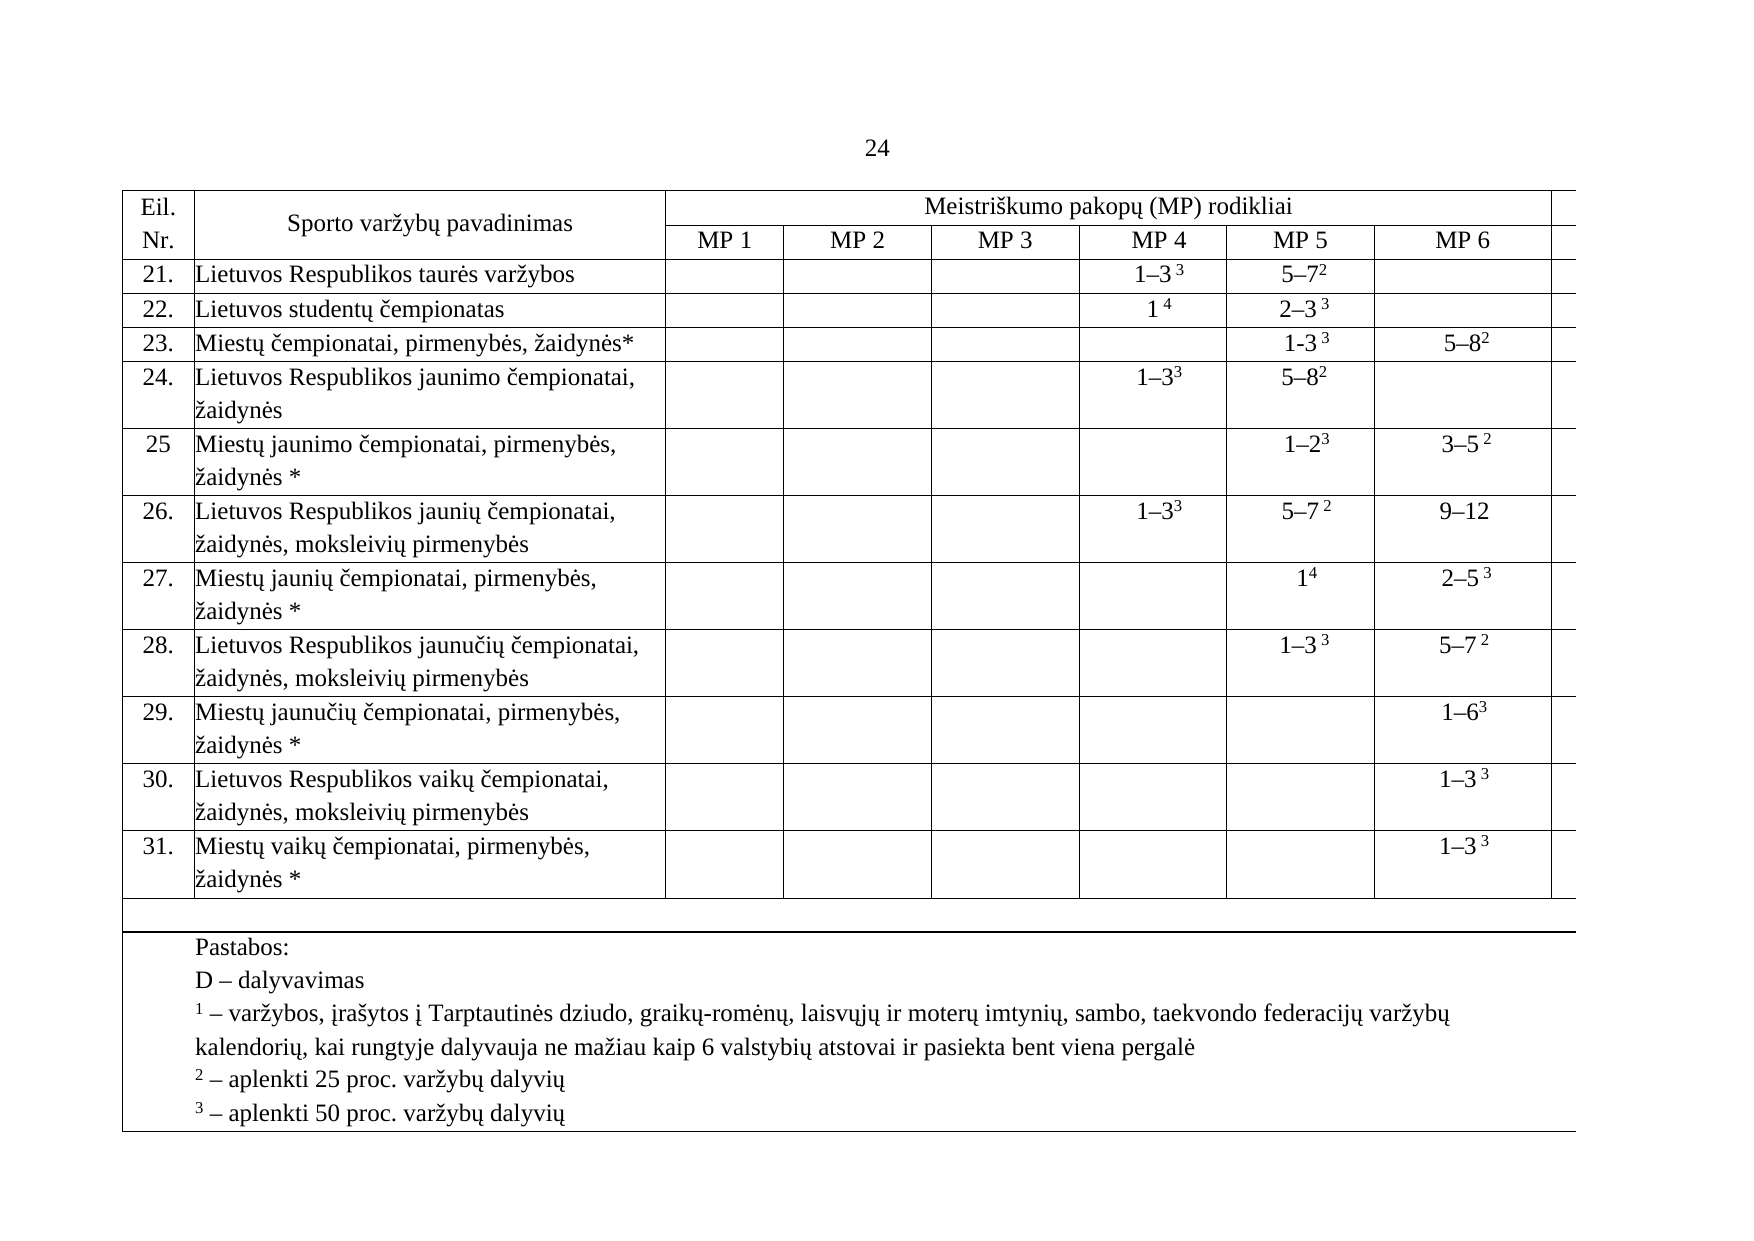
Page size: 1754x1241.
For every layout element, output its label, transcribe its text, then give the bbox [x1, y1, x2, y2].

table_cell [1572, 630, 1576, 696]
table_cell [1552, 697, 1572, 763]
table_cell [1572, 831, 1576, 897]
table_cell [1572, 362, 1576, 428]
table_cell [1552, 226, 1572, 258]
table_cell [784, 563, 931, 629]
table_cell [784, 831, 931, 897]
table_cell [932, 496, 1079, 562]
table_cell [1080, 831, 1226, 897]
table_cell [784, 496, 931, 562]
table_cell [932, 294, 1079, 327]
table_cell [1572, 226, 1576, 258]
table_cell MP 6 [1375, 226, 1551, 258]
table_cell [784, 362, 931, 428]
table_cell [1080, 429, 1226, 495]
table_cell 5–7 2 [1227, 496, 1374, 562]
table_cell [932, 362, 1079, 428]
table_cell [666, 496, 783, 562]
table_cell Lietuvos studentų čempionatas [195, 294, 665, 327]
table_cell [932, 630, 1079, 696]
table_cell MP 2 [784, 226, 931, 258]
table_cell [123, 899, 194, 931]
table_cell 14 [1227, 563, 1374, 629]
table_cell 29. [123, 697, 194, 763]
table_cell [932, 697, 1079, 763]
table_cell [932, 260, 1079, 293]
table_cell [1080, 328, 1226, 361]
table_cell Pastabos: D – dalyvavimas 1 – varžybos, įrašytos į Tarptautinės dziudo, graikų-romėnų, laisvųjų ir moterų imtynių, sambo, taekvondo federacijų varžybų kalendorių, kai rungtyje dalyvauja ne mažiau kaip 6 valstybių atstovai ir pasiekta bent viena pergalė 2 – aplenkti 25 proc. varžybų dalyvių 3 – aplenkti 50 proc. varžybų dalyvių [194, 933, 1572, 1131]
table_cell 1–3 3 [1375, 831, 1551, 897]
table_cell [932, 831, 1079, 897]
table_cell 1–33 [1080, 362, 1226, 428]
table_cell [1227, 764, 1374, 830]
table_cell 3–5 2 [1375, 429, 1551, 495]
table_cell [784, 630, 931, 696]
table_cell [1080, 563, 1226, 629]
table_cell [1552, 831, 1572, 897]
table_cell [1572, 899, 1576, 931]
table_cell [666, 630, 783, 696]
table_cell [784, 429, 931, 495]
table_cell [1572, 764, 1576, 830]
table_cell 5–7 2 [1375, 630, 1551, 696]
table_cell 9–12 [1375, 496, 1551, 562]
table_cell Lietuvos Respublikos jaunučių čempionatai, žaidynės, moksleivių pirmenybės [195, 630, 665, 696]
table_cell Miestų vaikų čempionatai, pirmenybės, žaidynės * [195, 831, 665, 897]
table_cell [666, 697, 783, 763]
table_cell Lietuvos Respublikos jaunimo čempionatai, žaidynės [195, 362, 665, 428]
table_cell MP 1 [666, 226, 783, 258]
table_header Meistriškumo pakopų (MP) rodikliai [666, 191, 1551, 224]
table_cell [194, 899, 1572, 931]
table_cell [1552, 429, 1572, 495]
table_cell 26. [123, 496, 194, 562]
table_cell [123, 933, 194, 1131]
table_cell Miestų čempionatai, pirmenybės, žaidynės* [195, 328, 665, 361]
table_cell Lietuvos Respublikos vaikų čempionatai, žaidynės, moksleivių pirmenybės [195, 764, 665, 830]
table_cell [784, 260, 931, 293]
table_cell Miestų jaunimo čempionatai, pirmenybės, žaidynės * [195, 429, 665, 495]
table_cell 2–3 3 [1227, 294, 1374, 327]
table_header Eil. Nr. [123, 191, 194, 258]
table_cell [1572, 933, 1576, 1131]
table_cell Miestų jaunučių čempionatai, pirmenybės, žaidynės * [195, 697, 665, 763]
table_cell [1572, 429, 1576, 495]
table_cell [932, 328, 1079, 361]
table_cell 1–3 3 [1227, 630, 1374, 696]
table_cell [1552, 260, 1572, 293]
table_cell 5–82 [1227, 362, 1374, 428]
table_cell 5–72 [1227, 260, 1374, 293]
table_header [1552, 191, 1572, 224]
table_cell Miestų jaunių čempionatai, pirmenybės, žaidynės * [195, 563, 665, 629]
table_cell 2–5 3 [1375, 563, 1551, 629]
table_cell 1 4 [1080, 294, 1226, 327]
table_cell [1552, 328, 1572, 361]
table_cell 31. [123, 831, 194, 897]
table_cell [784, 294, 931, 327]
table_cell 22. [123, 294, 194, 327]
table_cell Lietuvos Respublikos taurės varžybos [195, 260, 665, 293]
table_cell MP 3 [932, 226, 1079, 258]
table_cell [1552, 496, 1572, 562]
table_cell 25 [123, 429, 194, 495]
table_cell 1-3 3 [1227, 328, 1374, 361]
table_cell [666, 328, 783, 361]
table_cell [932, 764, 1079, 830]
table_cell [1572, 294, 1576, 327]
table_cell [666, 429, 783, 495]
table_cell [1080, 697, 1226, 763]
table_cell [1572, 563, 1576, 629]
table_cell [1552, 294, 1572, 327]
table_cell [666, 563, 783, 629]
table_cell [1572, 496, 1576, 562]
table_header Sporto varžybų pavadinimas [195, 191, 665, 258]
table_cell [666, 831, 783, 897]
table_cell MP 4 [1080, 226, 1226, 258]
table_cell [1227, 697, 1374, 763]
table_cell [932, 563, 1079, 629]
table_cell [666, 294, 783, 327]
table_cell 23. [123, 328, 194, 361]
table_cell [932, 429, 1079, 495]
table_cell [1572, 697, 1576, 763]
table_cell 27. [123, 563, 194, 629]
table_cell 1–33 [1080, 496, 1226, 562]
table_cell [1552, 362, 1572, 428]
table_cell [1552, 630, 1572, 696]
table_cell MP 5 [1227, 226, 1374, 258]
table_cell [1572, 260, 1576, 293]
table_cell [1375, 294, 1551, 327]
table_cell [784, 697, 931, 763]
table_cell [1552, 764, 1572, 830]
table_cell [1080, 630, 1226, 696]
table_cell 5–82 [1375, 328, 1551, 361]
table_cell 1–3 3 [1080, 260, 1226, 293]
table_cell 30. [123, 764, 194, 830]
table_cell Lietuvos Respublikos jaunių čempionatai, žaidynės, moksleivių pirmenybės [195, 496, 665, 562]
table_cell [784, 328, 931, 361]
table_cell [1375, 362, 1551, 428]
table_cell 1–3 3 [1375, 764, 1551, 830]
table_cell 21. [123, 260, 194, 293]
table_cell [1227, 831, 1374, 897]
table_cell [784, 764, 931, 830]
table_header [1572, 191, 1576, 224]
table_cell [1572, 328, 1576, 361]
table_cell [666, 362, 783, 428]
table_cell [666, 764, 783, 830]
table_cell 1–23 [1227, 429, 1374, 495]
table_cell [1080, 764, 1226, 830]
table_cell 1–63 [1375, 697, 1551, 763]
table_cell 24. [123, 362, 194, 428]
table_cell [1552, 563, 1572, 629]
table_cell 28. [123, 630, 194, 696]
table_cell [1375, 260, 1551, 293]
table_cell [666, 260, 783, 293]
